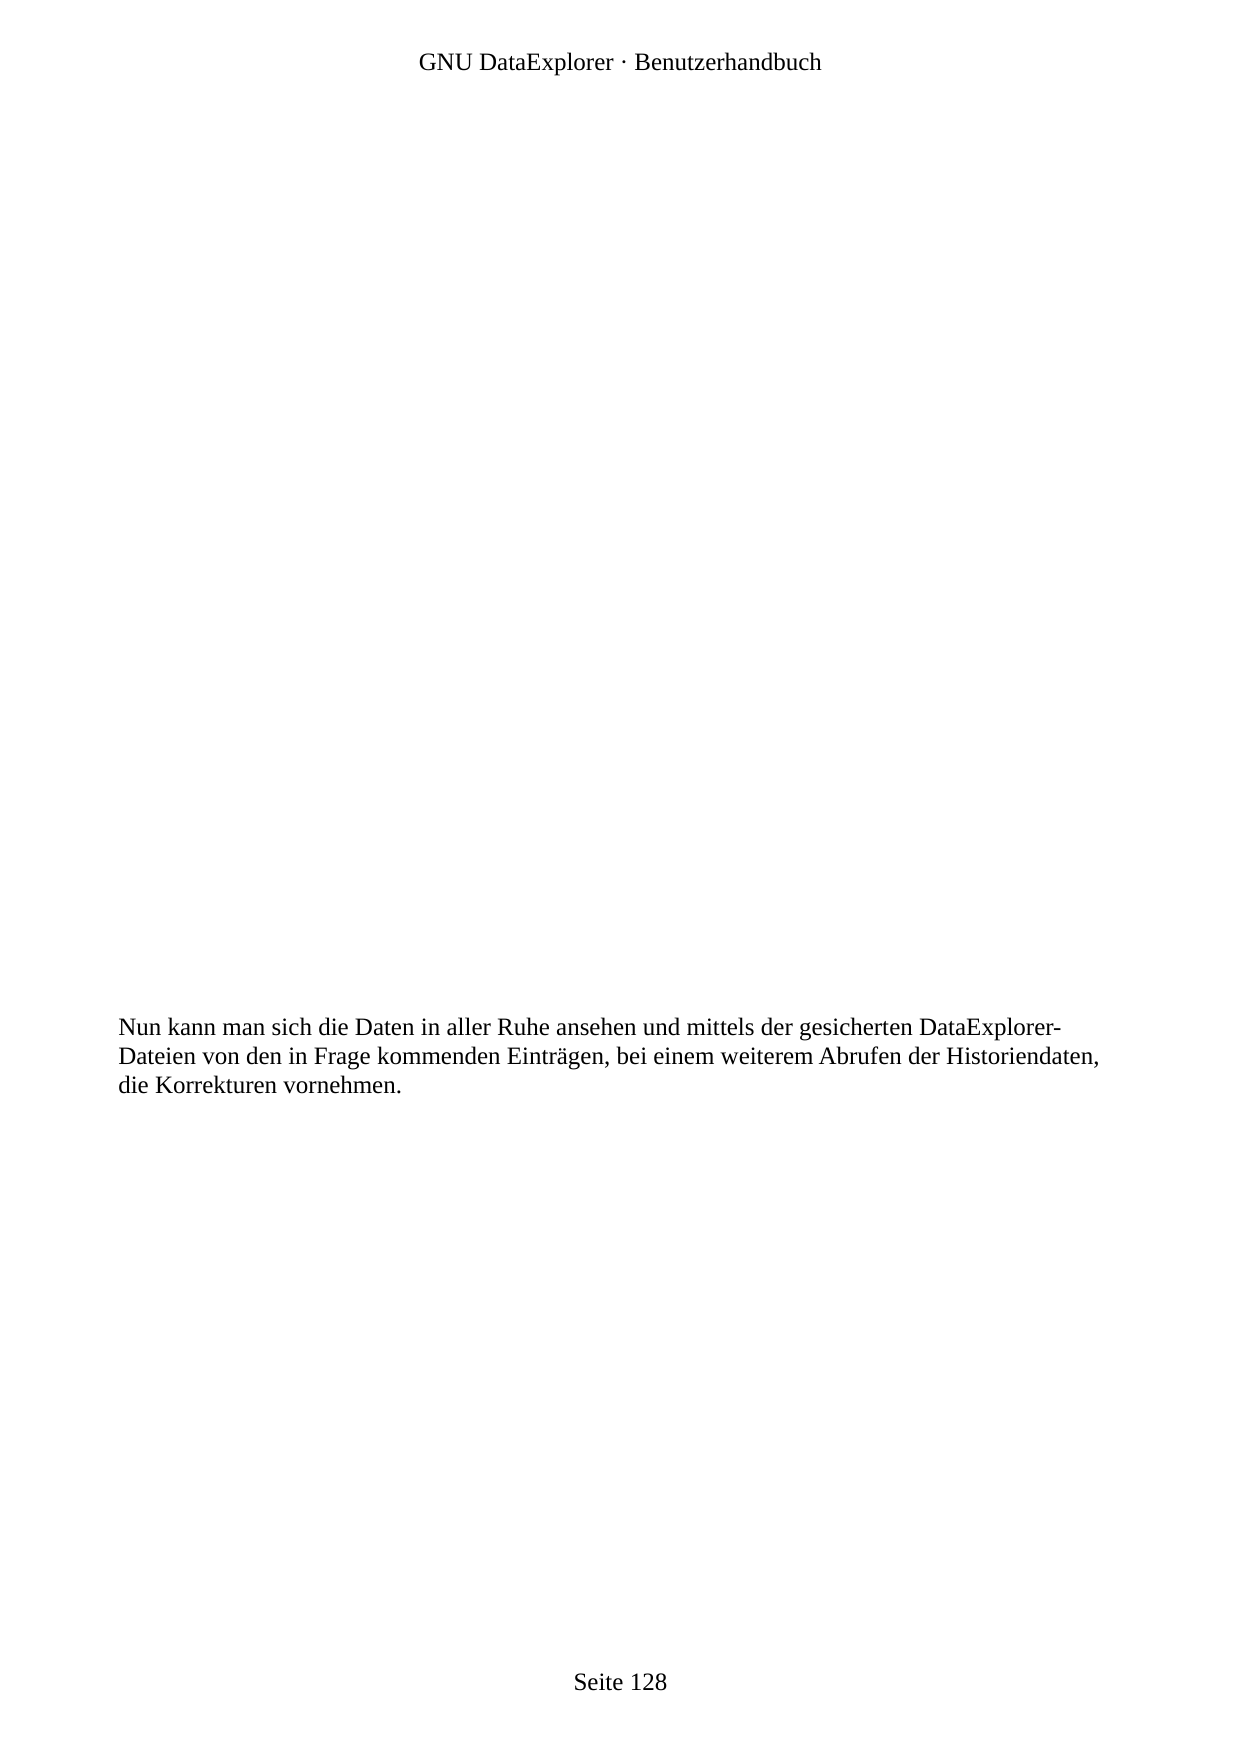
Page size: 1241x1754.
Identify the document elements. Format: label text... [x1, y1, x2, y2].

text Nun kann man sich die Daten in aller Ruhe ansehen und mittels der gesicherten DataExplorer-Dateien von den in Frage kommenden Einträgen, bei einem weiterem Abrufen der Historiendaten, die Korrekturen vornehmen. [118, 1012, 1122, 1098]
